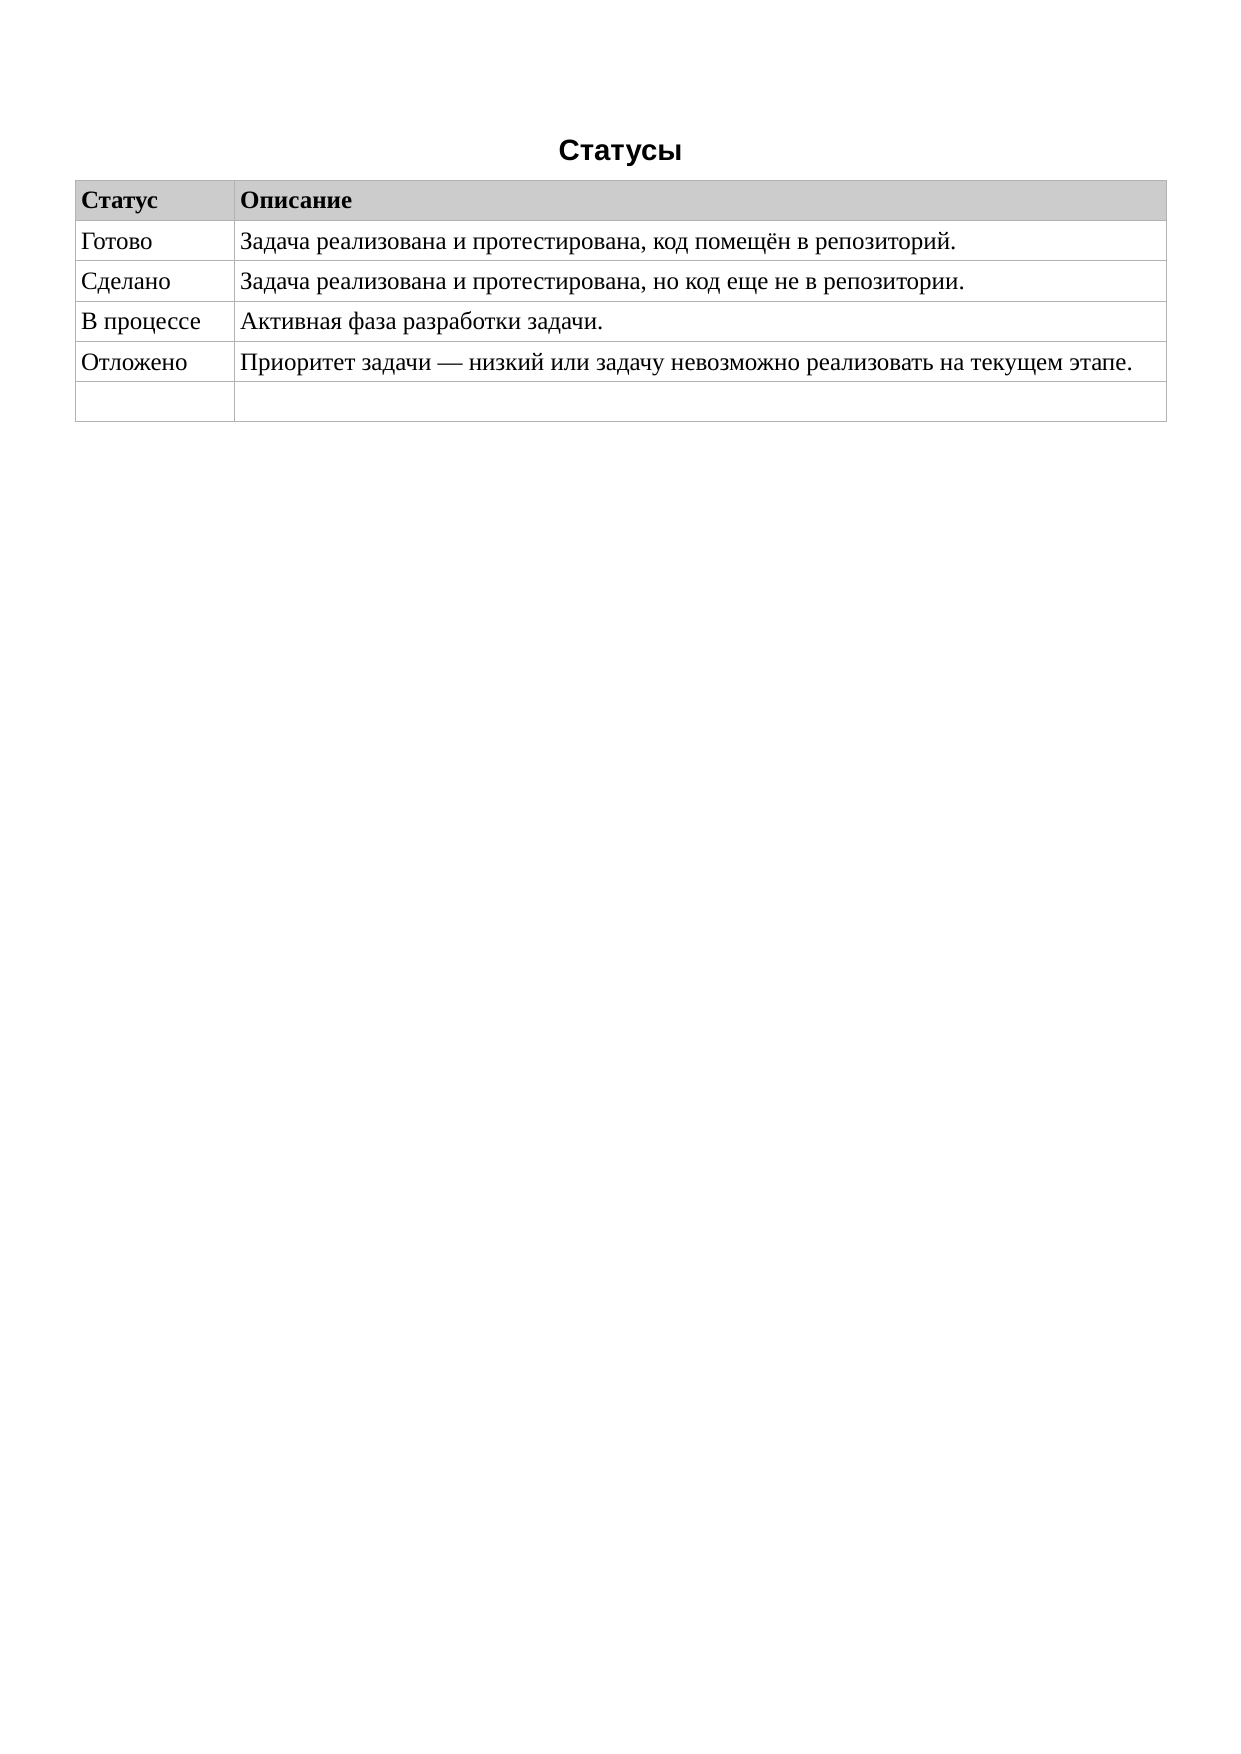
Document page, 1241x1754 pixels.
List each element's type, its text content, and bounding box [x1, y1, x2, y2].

table_cell Сделано [76, 261, 234, 301]
table_cell В процессе [76, 302, 234, 341]
table_cell Приоритет задачи — низкий или задачу невозможно реализовать на текущем этапе. [235, 342, 1166, 381]
table_cell Активная фаза разработки задачи. [235, 302, 1166, 341]
table_cell Задача реализована и протестирована, но код еще не в репозитории. [235, 261, 1166, 301]
table_cell [235, 382, 1166, 421]
table_cell Задача реализована и протестирована, код помещён в репозиторий. [235, 221, 1166, 260]
table_cell Готово [76, 221, 234, 260]
table_header Описание [235, 181, 1166, 220]
table_cell [76, 382, 234, 421]
table_header Статус [76, 181, 234, 220]
subtitle Статусы [75, 133, 1166, 167]
table_cell Отложено [76, 342, 234, 381]
